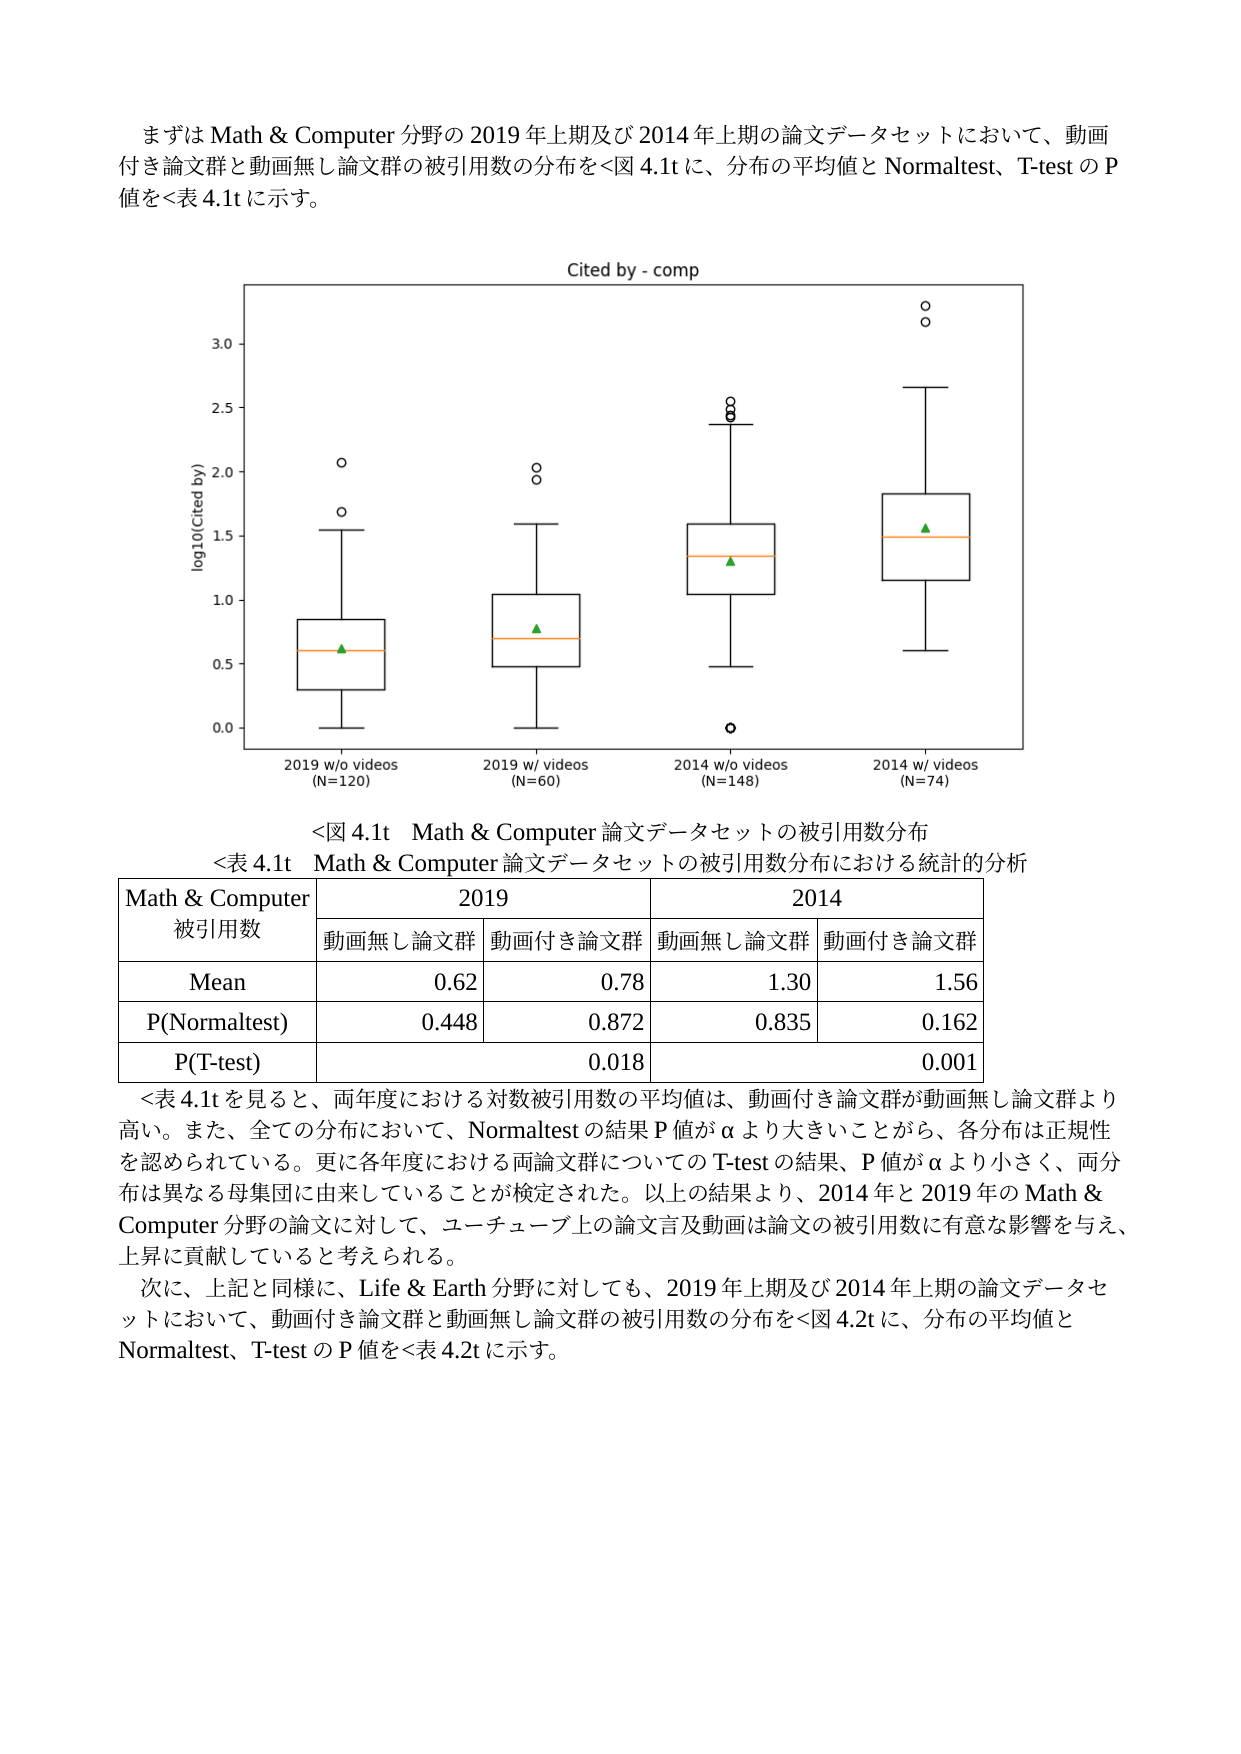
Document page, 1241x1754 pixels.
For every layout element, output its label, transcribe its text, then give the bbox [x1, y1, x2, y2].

table_cell 動画付き論文群 [484, 919, 650, 961]
table_cell 0.835 [651, 1002, 817, 1042]
table_header Math & Computer 被引用数 [119, 879, 316, 961]
table_header 2014 [651, 879, 983, 918]
text まずはMath & Computer分野の2019年上期及び2014年上期の論文データセットにおいて、動画付き論文群と動画無し論文群の被引用数の分布を<図4.1tに、分布の平均値とNormaltest、T-testのP値を<表4.1tに示す。 [118, 118, 1122, 212]
text <表4.1tを見ると、両年度における対数被引用数の平均値は、動画付き論文群が動画無し論文群より高い。また、全ての分布において、Normaltestの結果P値がαより大きいことがら、各分布は正規性を認められている。更に各年度における両論文群についてのT-testの結果、P値がαより小さく、両分布は異なる母集団に由来していることが検定された。以上の結果より、2014年と2019年のMath & Computer分野の論文に対して、ユーチューブ上の論文言及動画は論文の被引用数に有意な影響を与え、上昇に貢献していると考えられる。 [118, 1082, 1122, 1271]
table_cell P(T-test) [119, 1043, 316, 1082]
table_cell 0.872 [484, 1002, 650, 1042]
text <表4.1t Math & Computer論文データセットの被引用数分布における統計的分析 [118, 846, 1122, 878]
table_cell 0.62 [317, 962, 483, 1001]
table_cell Mean [119, 962, 316, 1001]
table_cell 1.30 [651, 962, 817, 1001]
picture [118, 212, 1123, 815]
table_cell 1.56 [818, 962, 983, 1001]
table_cell 0.448 [317, 1002, 483, 1042]
text 次に、上記と同様に、Life & Earth分野に対しても、2019年上期及び2014年上期の論文データセットにおいて、動画付き論文群と動画無し論文群の被引用数の分布を<図4.2tに、分布の平均値とNormaltest、T-testのP値を<表4.2tに示す。 [118, 1271, 1122, 1365]
table_cell 0.001 [651, 1043, 983, 1082]
table_cell 0.018 [317, 1043, 650, 1082]
table_cell 動画付き論文群 [818, 919, 983, 961]
text <図4.1t Math & Computer論文データセットの被引用数分布 [118, 815, 1122, 846]
table_cell 0.78 [484, 962, 650, 1001]
table_cell P(Normaltest) [119, 1002, 316, 1042]
table_cell 0.162 [818, 1002, 983, 1042]
table_cell 動画無し論文群 [651, 919, 817, 961]
table_cell 動画無し論文群 [317, 919, 483, 961]
table_header 2019 [317, 879, 650, 918]
